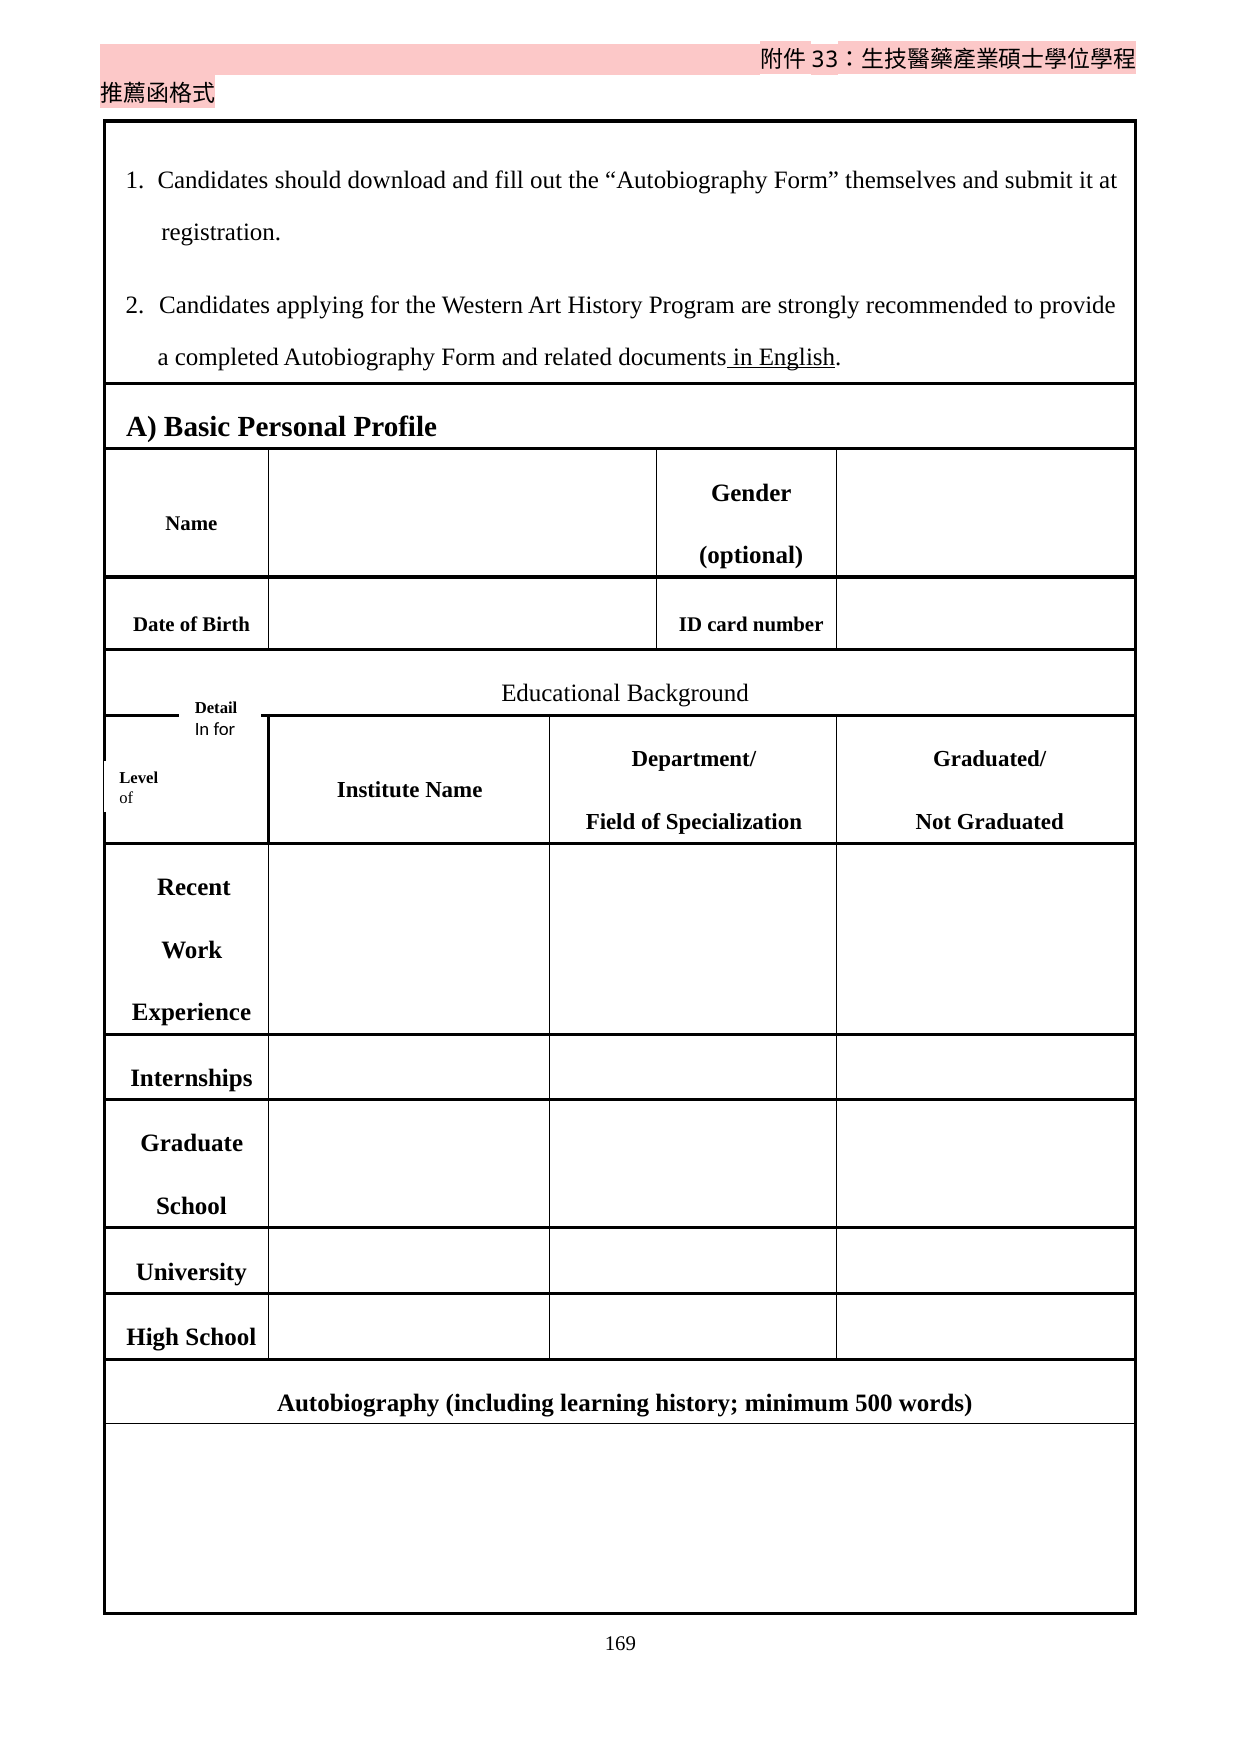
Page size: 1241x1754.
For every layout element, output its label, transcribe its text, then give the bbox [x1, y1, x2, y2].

table_cell [837, 1036, 1134, 1098]
table_cell Name [106, 450, 268, 575]
table_cell Department/ Field of Specialization [550, 717, 836, 842]
table_cell [550, 1295, 836, 1357]
table_cell [837, 450, 1134, 575]
table_cell Candidates should download and fill out the “Autobiography Form” themselves and submit it at registration. Candidates applying for the Western Art History Program are strongly recommended to provide a completed Autobiography Form and related documents in English. [106, 123, 1134, 382]
table_cell [269, 1036, 549, 1098]
table_cell Educational Background [106, 651, 1134, 742]
table_cell [104, 717, 267, 842]
table_cell [550, 1036, 836, 1098]
table_cell Gender (optional) [657, 450, 836, 575]
table_cell Date of Birth [106, 579, 268, 648]
table_cell Institute Name [270, 717, 549, 842]
table_cell [837, 1101, 1134, 1226]
table_cell [269, 579, 656, 648]
table_cell [837, 845, 1134, 1032]
table_cell [106, 1424, 1134, 1612]
table_cell Graduate School [106, 1101, 268, 1226]
table_cell A) Basic Personal Profile [106, 385, 1134, 447]
table_cell [269, 450, 656, 575]
table_cell Autobiography (including learning history; minimum 500 words) [106, 1361, 1134, 1423]
table_cell Internships [106, 1036, 268, 1098]
table_cell High School [106, 1295, 268, 1357]
table_cell [269, 1101, 549, 1226]
table_cell [837, 1295, 1134, 1357]
table_cell Graduated/ Not Graduated [837, 717, 1134, 842]
table_cell ID card number [657, 579, 836, 648]
table_cell [269, 1229, 549, 1292]
table_cell [550, 1101, 836, 1226]
table_cell [550, 845, 836, 1032]
table_cell [269, 845, 549, 1032]
table_cell [269, 1295, 549, 1357]
table_cell [837, 579, 1134, 648]
table_cell University [106, 1229, 268, 1292]
table_cell [837, 1229, 1134, 1292]
table_cell [550, 1229, 836, 1292]
table_cell Recent Work Experience [106, 845, 268, 1032]
